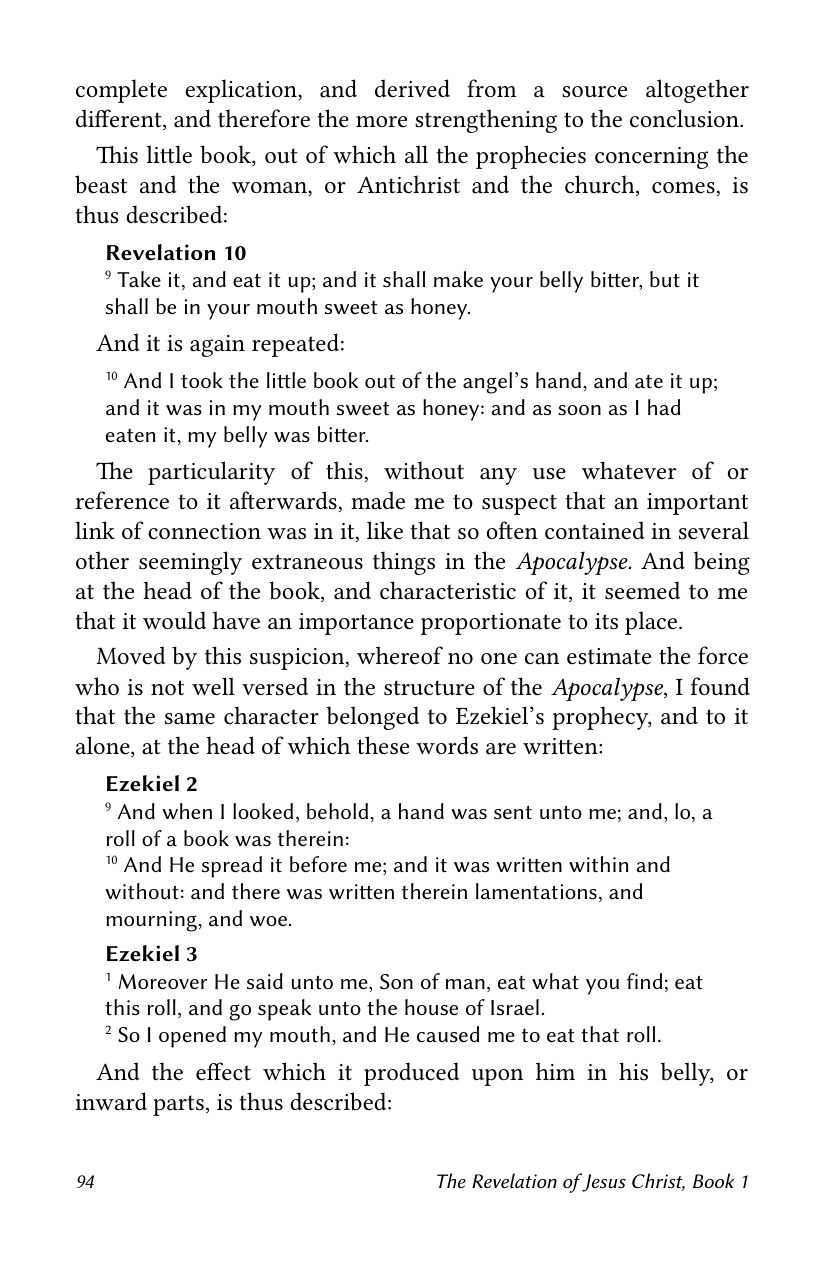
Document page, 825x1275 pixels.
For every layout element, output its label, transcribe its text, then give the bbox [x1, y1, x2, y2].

text Ezekiel 3 [105, 941, 750, 967]
text The particularity of this, without any use whatever of or reference to it afterwards, made me to suspect that an important link of connection was in it, like that so often contained in several other seemingly extraneous things in the Apocalypse. And being at the head of the book, and characteristic of it, it seemed to me that it would have an importance proportionate to its place. [75, 457, 750, 635]
text complete explication, and derived from a source altogether different, and therefore the more strengthening to the conclusion. [75, 75, 750, 133]
text 9 And when I looked, behold, a hand was sent unto me; and, lo, a roll of a book was therein: [105, 799, 720, 852]
text And the effect which it produced upon him in his belly, or inward parts, is thus described: [75, 1058, 750, 1116]
text This little book, out of which all the prophecies concerning the beast and the woman, or Antichrist and the church, comes, is thus described: [75, 141, 750, 229]
text Revelation 10 [105, 239, 750, 266]
text 1 Moreover He said unto me, Son of man, eat what you find; eat this roll, and go speak unto the house of Israel. [105, 969, 720, 1021]
text 9 Take it, and eat it up; and it shall make your belly bitter, but it shall be in your mouth sweet as honey. [105, 267, 720, 320]
text And it is again repeated: [75, 329, 750, 358]
text Ezekiel 2 [105, 771, 750, 797]
text 2 So I opened my mouth, and He caused me to eat that roll. [105, 1022, 720, 1048]
text 10 And He spread it before me; and it was written within and without: and there was written therein lamentations, and mourning, and woe. [105, 852, 720, 932]
text Moved by this suspicion, whereof no one can estimate the force who is not well versed in the structure of the Apocalypse, I found that the same character belonged to Ezekiel’s prophecy, and to it alone, at the head of which these words are written: [75, 643, 750, 761]
text 10 And I took the little book out of the angel’s hand, and ate it up; and it was in my mouth sweet as honey: and as soon as I had eaten it, my belly was bitter. [105, 368, 720, 448]
